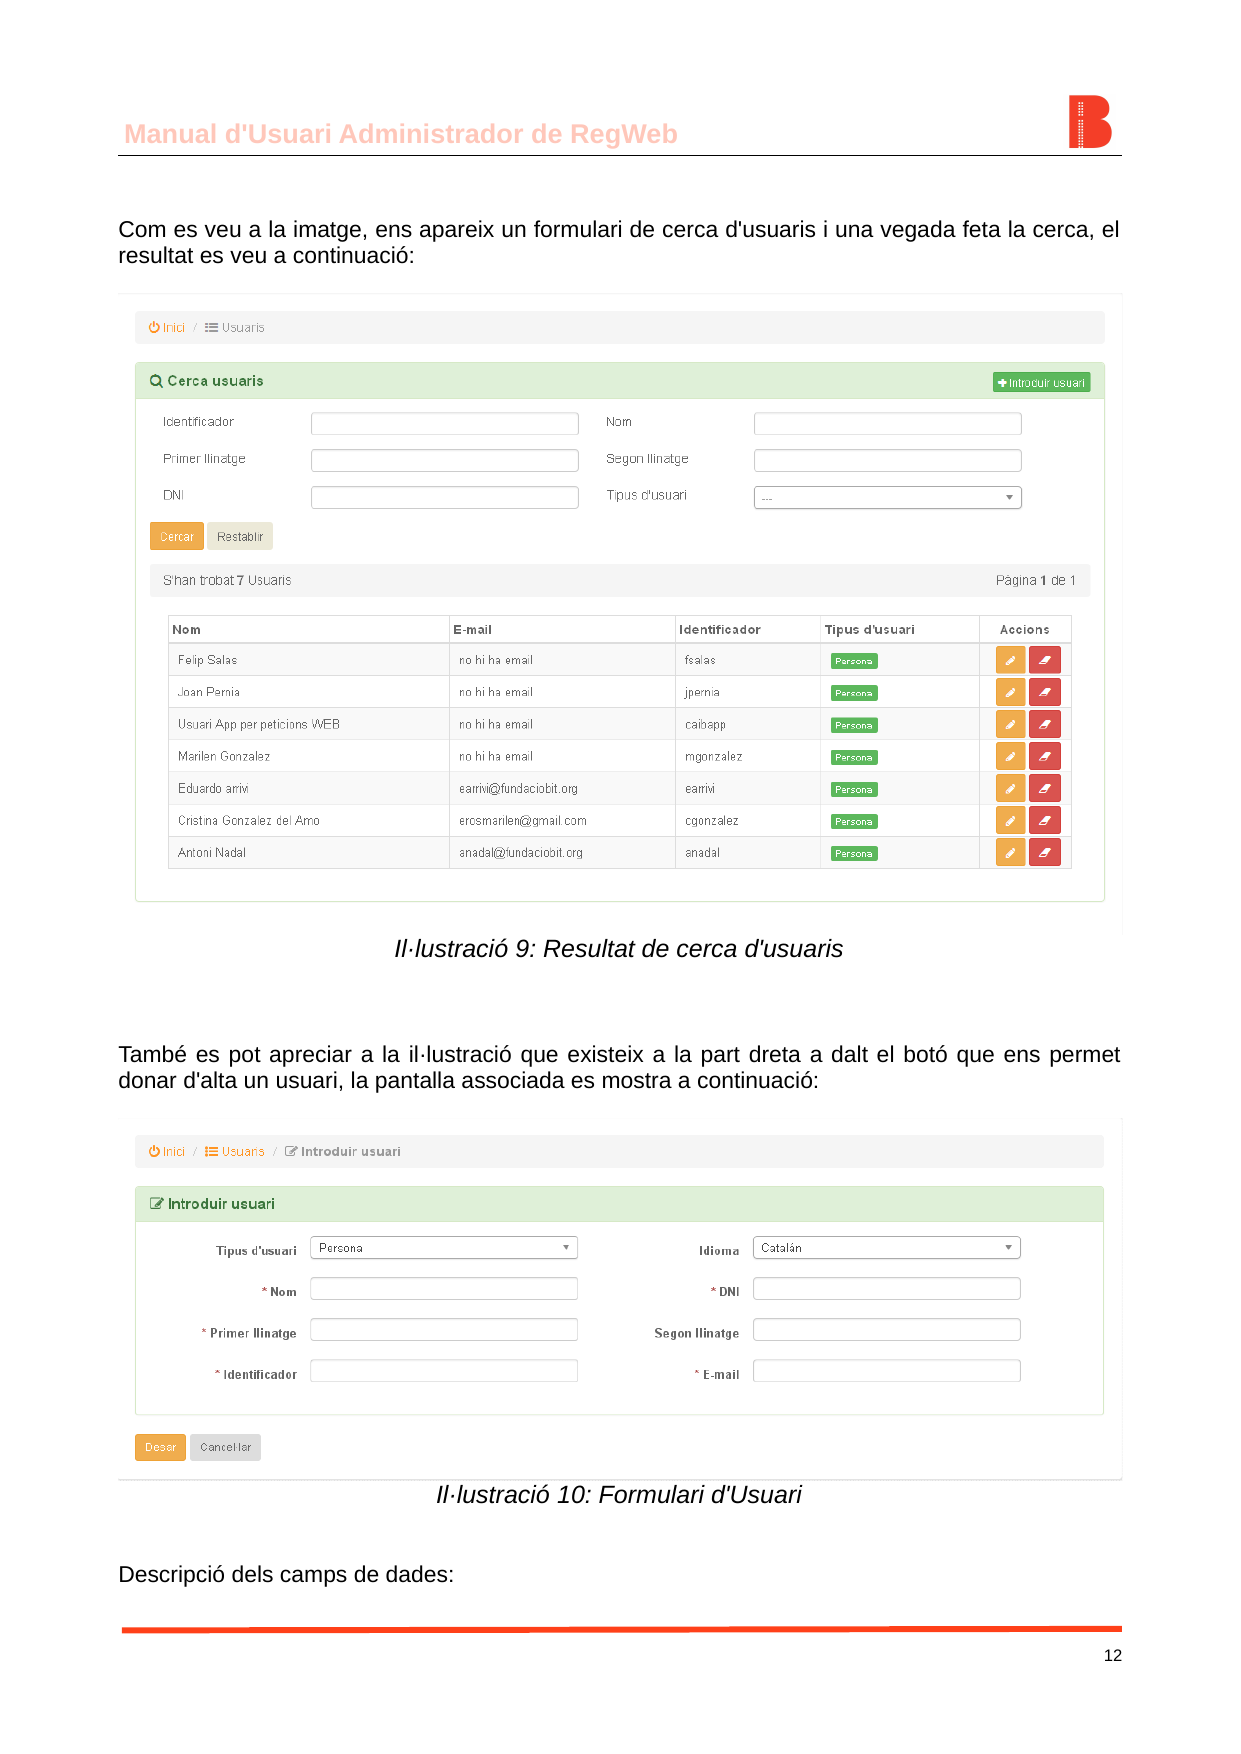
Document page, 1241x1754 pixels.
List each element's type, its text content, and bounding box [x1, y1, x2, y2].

text També es pot apreciar a la il·lustració que existeix a la part dreta a dalt el botó que ens permet donar d'alta un usuari, la pantalla associada es mostra a continuació: [118, 1041, 1122, 1094]
text Il·lustració 10: Formulari d'Usuari [118, 1481, 1122, 1509]
text Il·lustració 9: Resultat de cerca d'usuaris [118, 935, 1122, 963]
picture [118, 1118, 1123, 1481]
text Com es veu a la imatge, ens apareix un formulari de cerca d'usuaris i una vegada feta la cerca, el resultat es veu a continuació: [118, 216, 1122, 268]
picture [118, 293, 1123, 935]
text Descripció dels camps de dades: [118, 1561, 1122, 1587]
picture [1063, 94, 1117, 150]
